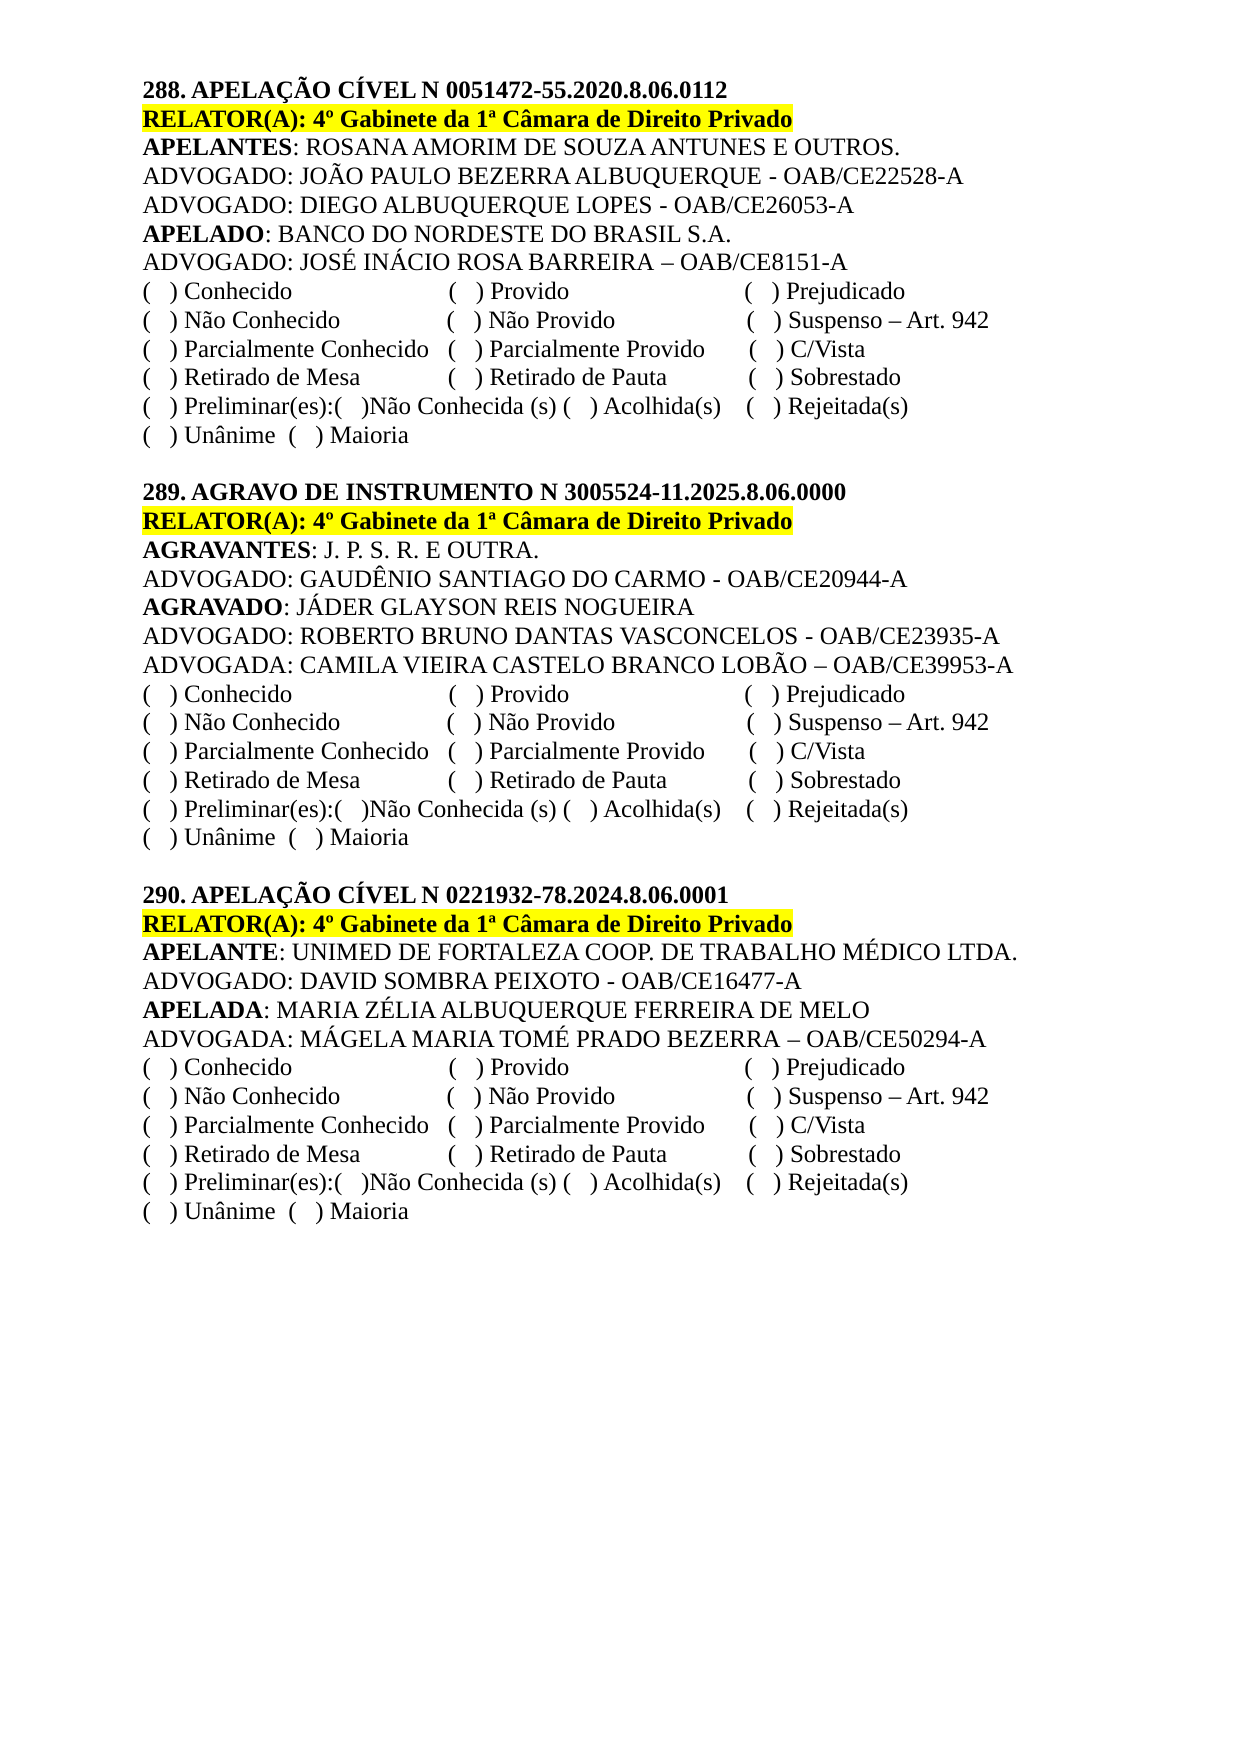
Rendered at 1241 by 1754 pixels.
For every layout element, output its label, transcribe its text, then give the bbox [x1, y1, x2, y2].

text ( ) Parcialmente Conhecido ( ) Parcialmente Provido ( ) C/Vista [142, 736, 1158, 765]
text ( ) Retirado de Mesa ( ) Retirado de Pauta ( ) Sobrestado [142, 362, 1158, 391]
text ( ) Parcialmente Conhecido ( ) Parcialmente Provido ( ) C/Vista [142, 334, 1158, 362]
text ( ) Não Conhecido ( ) Não Provido ( ) Suspenso – Art. 942 [142, 305, 1158, 334]
text ( ) Parcialmente Conhecido ( ) Parcialmente Provido ( ) C/Vista [142, 1110, 1158, 1139]
text ( ) Não Conhecido ( ) Não Provido ( ) Suspenso – Art. 942 [142, 1081, 1158, 1110]
text ( ) Conhecido ( ) Provido ( ) Prejudicado [142, 276, 1141, 305]
text ( ) Preliminar(es):( )Não Conhecida (s) ( ) Acolhida(s) ( ) Rejeitada(s) [142, 391, 1158, 420]
text ( ) Preliminar(es):( )Não Conhecida (s) ( ) Acolhida(s) ( ) Rejeitada(s) [142, 794, 1158, 822]
text ( ) Conhecido ( ) Provido ( ) Prejudicado [142, 1052, 1141, 1081]
text ( ) Unânime ( ) Maioria 289. AGRAVO DE INSTRUMENTO N 3005524-11.2025.8.06.0000 RELATOR(A): 4º Gabinete da 1ª Câmara de Direito Privado AGRAVANTES: J. P. S. R. E OUTRA. ADVOGADO: GAUDÊNIO SANTIAGO DO CARMO - OAB/CE20944-A AGRAVADO: JÁDER GLAYSON REIS NOGUEIRA ADVOGADO: ROBERTO BRUNO DANTAS VASCONCELOS - OAB/CE23935-A ADVOGADA: CAMILA VIEIRA CASTELO BRANCO LOBÃO – OAB/CE39953-A [142, 420, 1141, 679]
text ( ) Preliminar(es):( )Não Conhecida (s) ( ) Acolhida(s) ( ) Rejeitada(s) [142, 1167, 1158, 1196]
text ( ) Unânime ( ) Maioria 290. APELAÇÃO CÍVEL N 0221932-78.2024.8.06.0001 RELATOR(A): 4º Gabinete da 1ª Câmara de Direito Privado APELANTE: UNIMED DE FORTALEZA COOP. DE TRABALHO MÉDICO LTDA. ADVOGADO: DAVID SOMBRA PEIXOTO - OAB/CE16477-A APELADA: MARIA ZÉLIA ALBUQUERQUE FERREIRA DE MELO ADVOGADA: MÁGELA MARIA TOMÉ PRADO BEZERRA – OAB/CE50294-A [142, 822, 1141, 1052]
text ( ) Retirado de Mesa ( ) Retirado de Pauta ( ) Sobrestado [142, 765, 1158, 794]
text 288. APELAÇÃO CÍVEL N 0051472-55.2020.8.06.0112 RELATOR(A): 4º Gabinete da 1ª Câmara de Direito Privado APELANTES: ROSANA AMORIM DE SOUZA ANTUNES E OUTROS. ADVOGADO: JOÃO PAULO BEZERRA ALBUQUERQUE - OAB/CE22528-A ADVOGADO: DIEGO ALBUQUERQUE LOPES - OAB/CE26053-A APELADO: BANCO DO NORDESTE DO BRASIL S.A. ADVOGADO: JOSÉ INÁCIO ROSA BARREIRA – OAB/CE8151-A [142, 75, 1141, 276]
text ( ) Conhecido ( ) Provido ( ) Prejudicado [142, 679, 1141, 707]
text ( ) Não Conhecido ( ) Não Provido ( ) Suspenso – Art. 942 [142, 707, 1158, 736]
text ( ) Retirado de Mesa ( ) Retirado de Pauta ( ) Sobrestado [142, 1139, 1158, 1167]
text ( ) Unânime ( ) Maioria [142, 1196, 1141, 1282]
